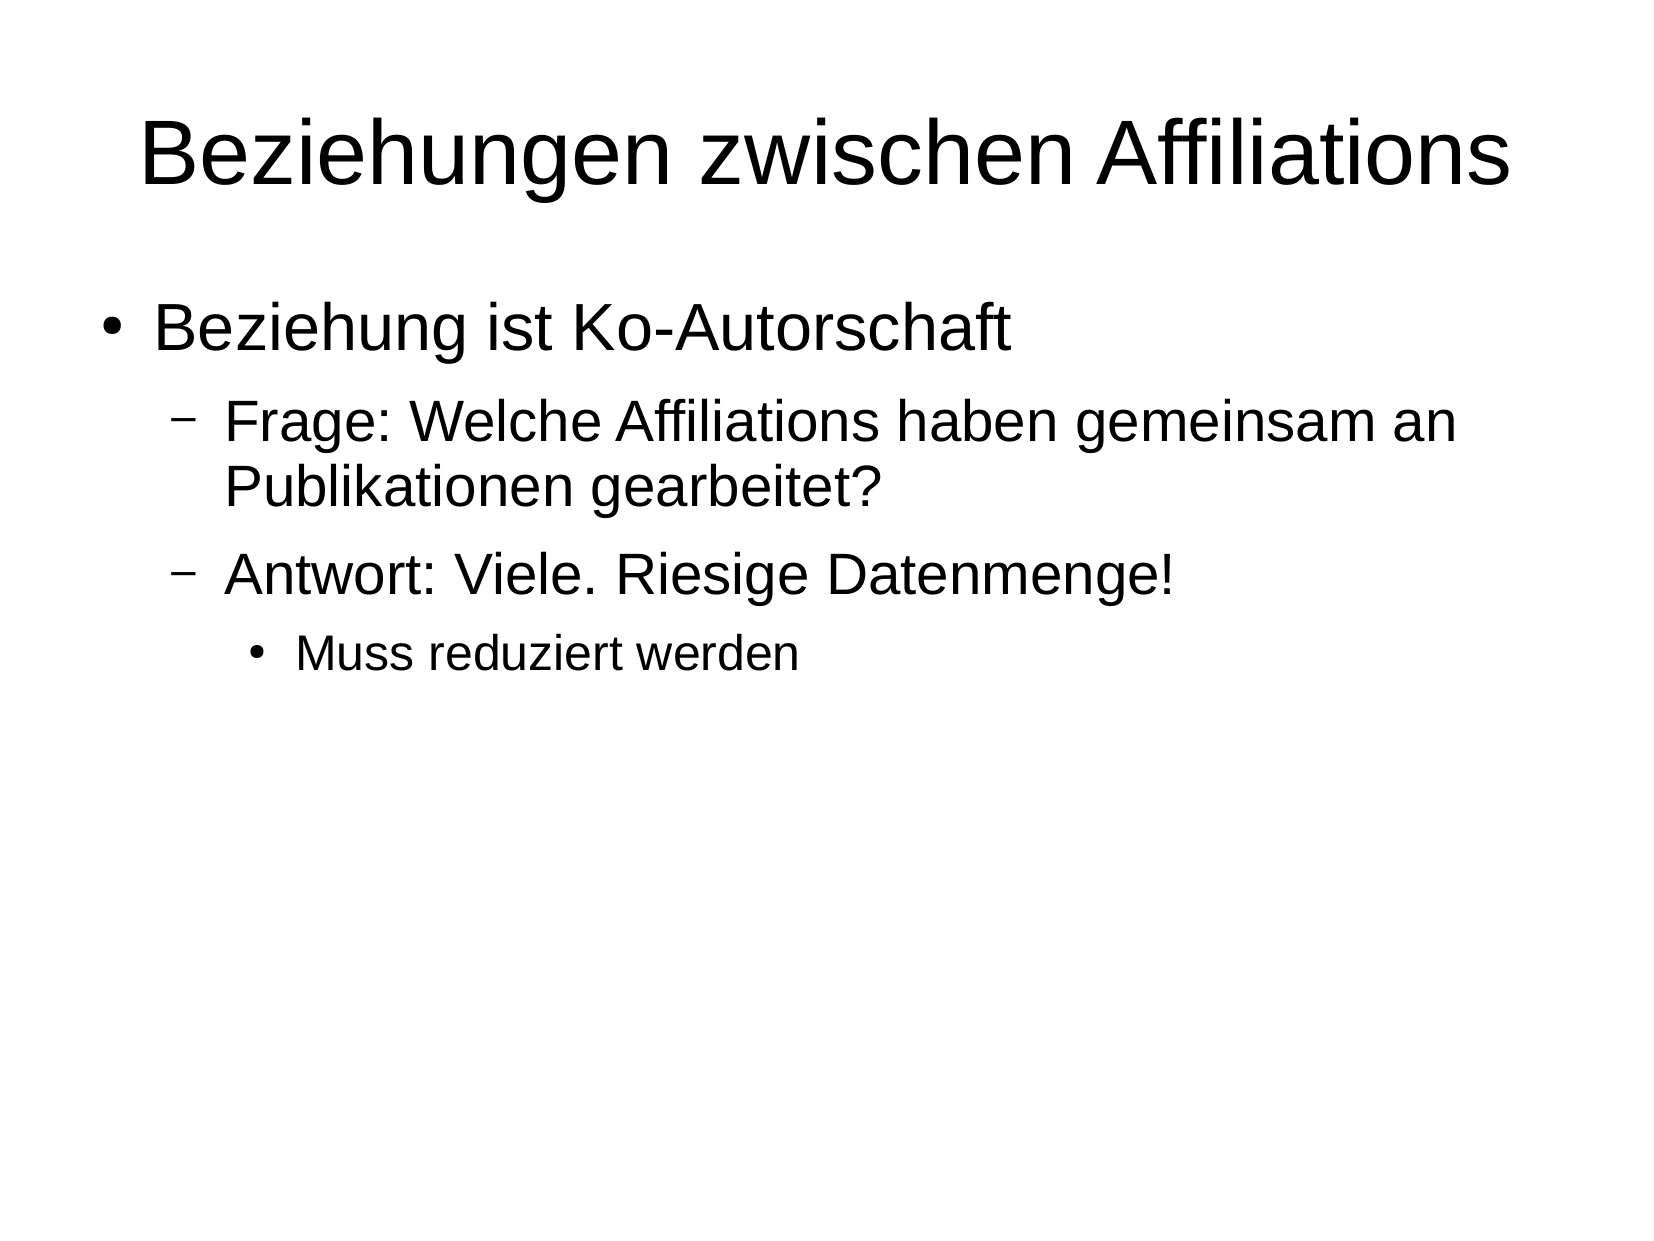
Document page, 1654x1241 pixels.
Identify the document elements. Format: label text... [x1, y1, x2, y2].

list Beziehung ist Ko-Autorschaft Frage: Welche Affiliations haben gemeinsam an Publikationen gearbeitet? Antwort: Viele. Riesige Datenmenge! Muss reduziert werden [82, 290, 1571, 1010]
title Beziehungen zwischen Affiliations [82, 49, 1571, 257]
